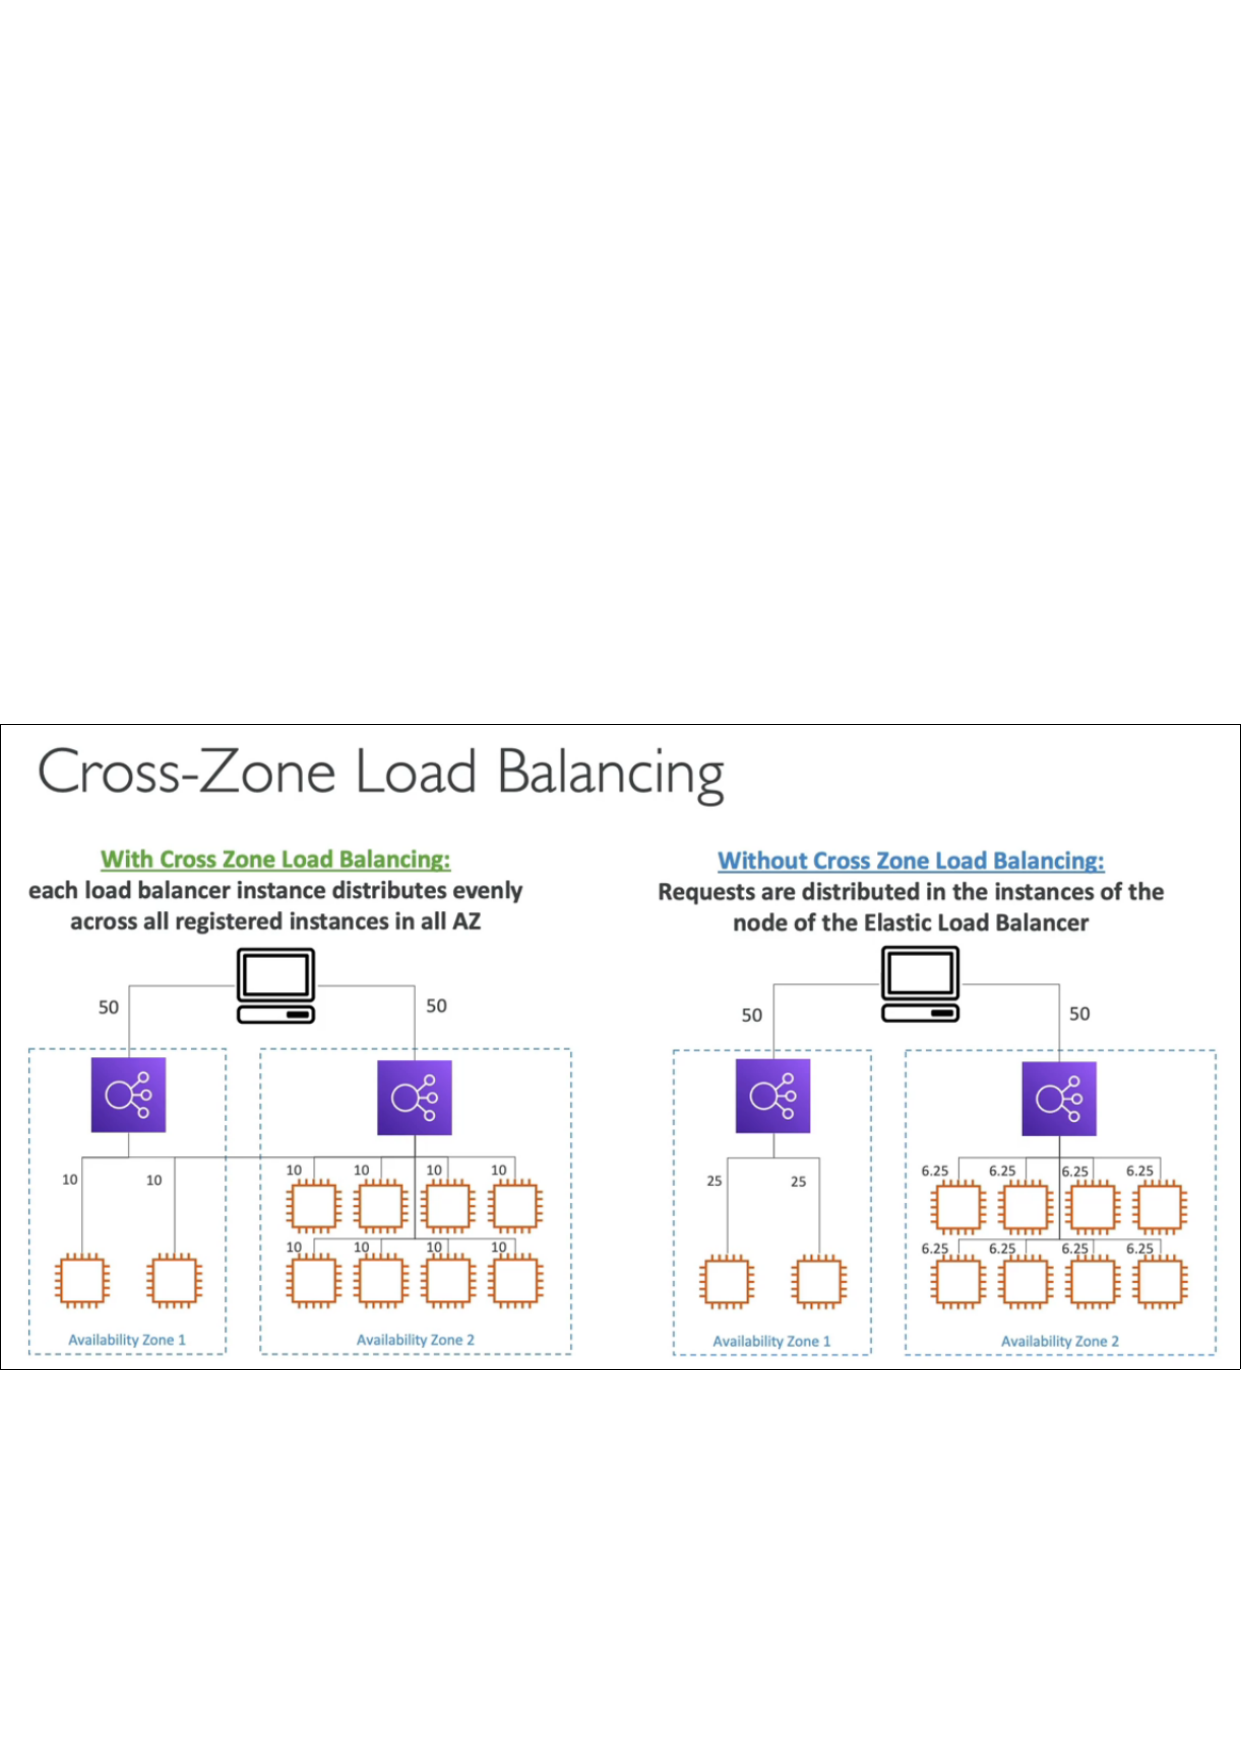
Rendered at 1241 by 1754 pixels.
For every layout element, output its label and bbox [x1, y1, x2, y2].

picture [3, 726, 1238, 1366]
